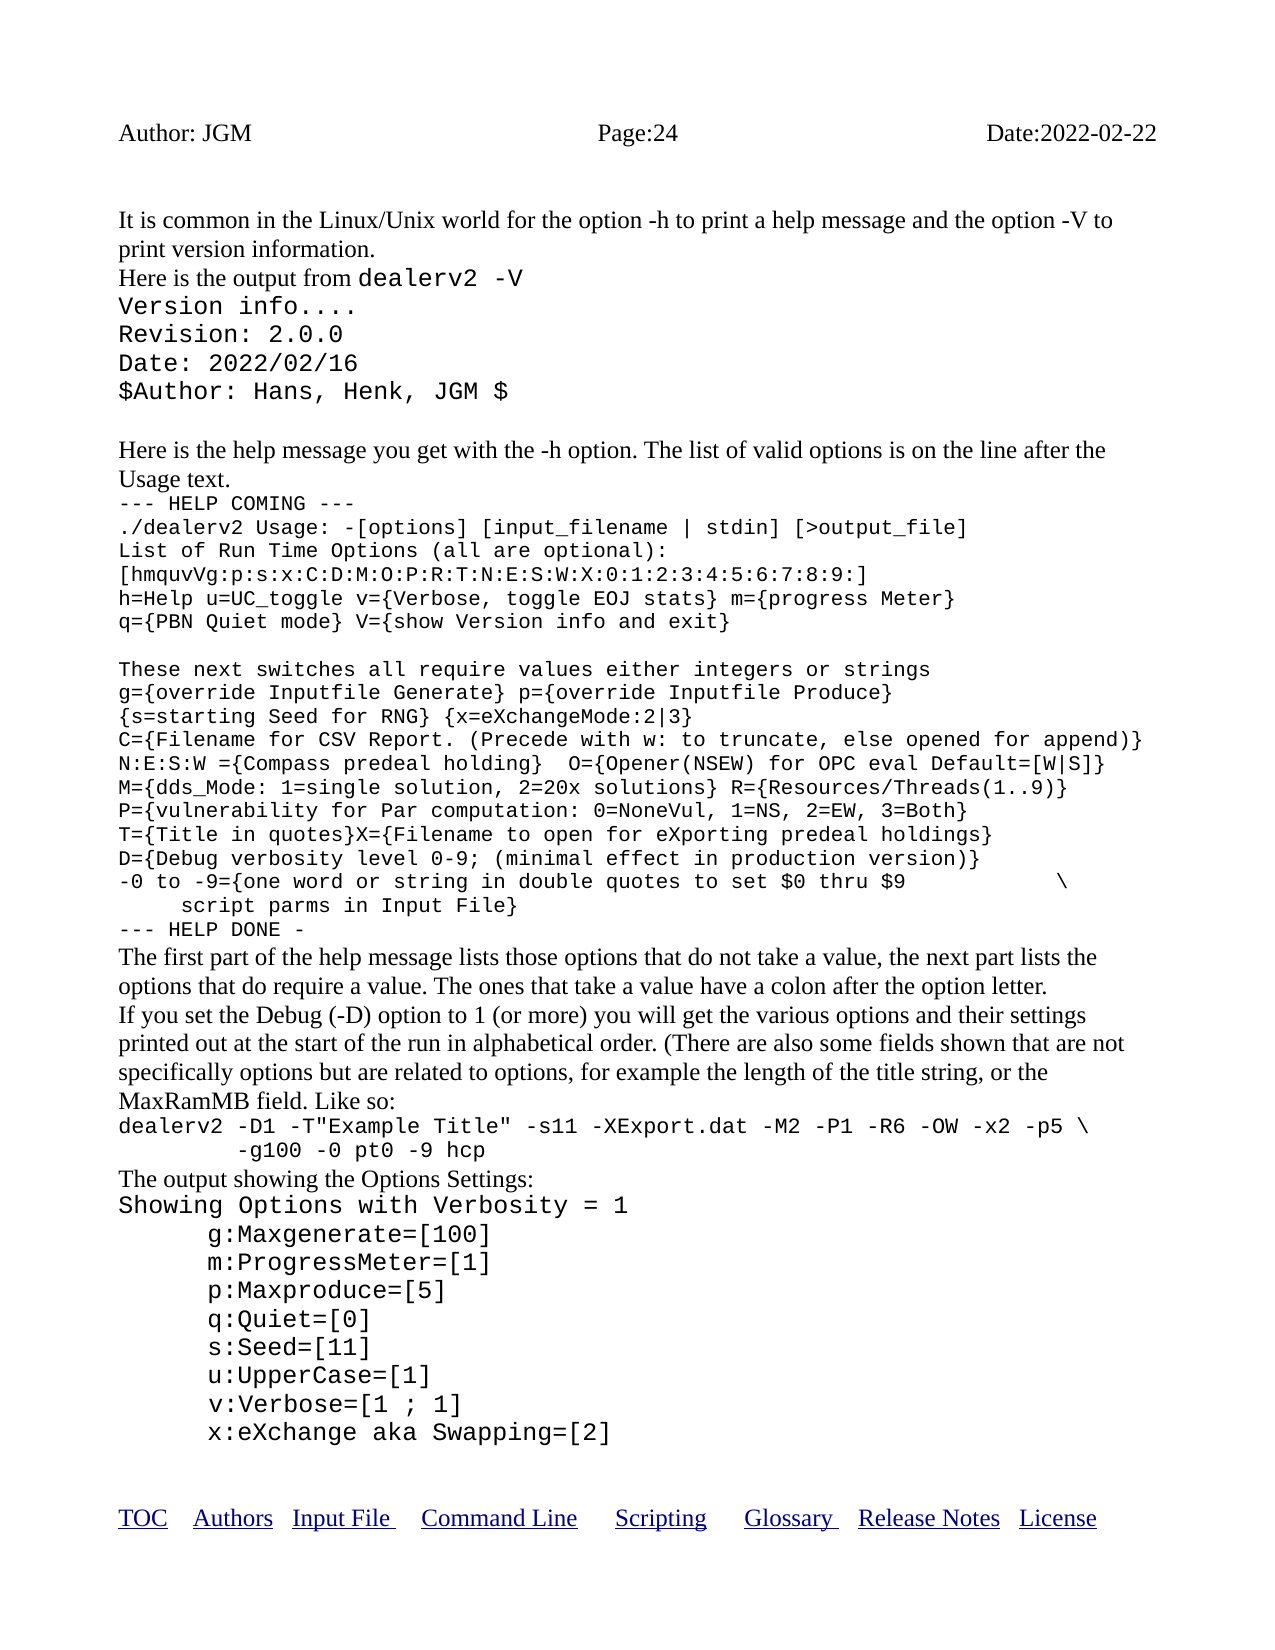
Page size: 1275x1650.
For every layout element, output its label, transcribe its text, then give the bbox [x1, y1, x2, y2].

text g:Maxgenerate=[100] [118, 1221, 1157, 1250]
text h=Help u=UC_toggle v={Verbose, toggle EOJ stats} m={progress Meter} [118, 588, 1157, 611]
text --- HELP COMING --- [118, 493, 1157, 517]
text D={Debug verbosity level 0-9; (minimal effect in production version)} [118, 848, 1157, 871]
text dealerv2 -D1 -T"Example Title" -s11 -XExport.dat -M2 -P1 -R6 -OW -x2 -p5 \ [118, 1115, 1157, 1139]
text {s=starting Seed for RNG} {x=eXchangeMode:2|3} [118, 706, 1157, 729]
text $Author: Hans, Henk, JGM $ [118, 378, 1157, 407]
text List of Run Time Options (all are optional): [hmquvVg:p:s:x:C:D:M:O:P:R:T:N:E:S:W:X:0:1:2:3:4:5:6:7:8:9:] [118, 540, 1157, 588]
text It is common in the Linux/Unix world for the option -h to print a help message and the option -V to print version information. [118, 205, 1157, 263]
text Date: 2022/02/16 [118, 350, 1157, 378]
text These next switches all require values either integers or strings [118, 658, 1157, 682]
text T={Title in quotes}X={Filename to open for eXporting predeal holdings} [118, 824, 1157, 848]
text x:eXchange aka Swapping=[2] [118, 1420, 1157, 1448]
text -0 to -9={one word or string in double quotes to set $0 thru $9 \ [118, 871, 1157, 895]
text s:Seed=[11] [118, 1335, 1157, 1363]
text Version info.... [118, 293, 1157, 322]
text If you set the Debug (-D) option to 1 (or more) you will get the various options and their settings printed out at the start of the run in alphabetical order. (There are also some fields shown that are not specifically options but are related to options, for example the length of the title string, or the MaxRamMB field. Like so: [118, 1000, 1157, 1115]
text v:Verbose=[1 ; 1] [118, 1391, 1157, 1420]
text ./dealerv2 Usage: -[options] [input_filename | stdin] [>output_file] [118, 517, 1157, 540]
text P={vulnerability for Par computation: 0=NoneVul, 1=NS, 2=EW, 3=Both} [118, 800, 1157, 824]
text M={dds_Mode: 1=single solution, 2=20x solutions} R={Resources/Threads(1..9)} [118, 777, 1157, 800]
text --- HELP DONE - [118, 919, 1157, 942]
text q={PBN Quiet mode} V={show Version info and exit} [118, 611, 1157, 635]
text The output showing the Options Settings: [118, 1164, 1157, 1193]
text -g100 -0 pt0 -9 hcp [118, 1139, 1157, 1164]
text C={Filename for CSV Report. (Precede with w: to truncate, else opened for append)} [118, 729, 1157, 753]
text script parms in Input File} [118, 895, 1157, 919]
text Here is the output from dealerv2 -V [118, 263, 1157, 293]
text N:E:S:W ={Compass predeal holding} O={Opener(NSEW) for OPC eval Default=[W|S]} [118, 753, 1157, 777]
text p:Maxproduce=[5] [118, 1278, 1157, 1306]
text m:ProgressMeter=[1] [118, 1250, 1157, 1278]
text u:UpperCase=[1] [118, 1363, 1157, 1391]
text g={override Inputfile Generate} p={override Inputfile Produce} [118, 682, 1157, 706]
text Revision: 2.0.0 [118, 322, 1157, 350]
text The first part of the help message lists those options that do not take a value, the next part lists the options that do require a value. The ones that take a value have a colon after the option letter. [118, 942, 1157, 1000]
text q:Quiet=[0] [118, 1306, 1157, 1335]
text Showing Options with Verbosity = 1 [118, 1193, 1157, 1221]
text Here is the help message you get with the -h option. The list of valid options is on the line after the Usage text. [118, 436, 1157, 493]
